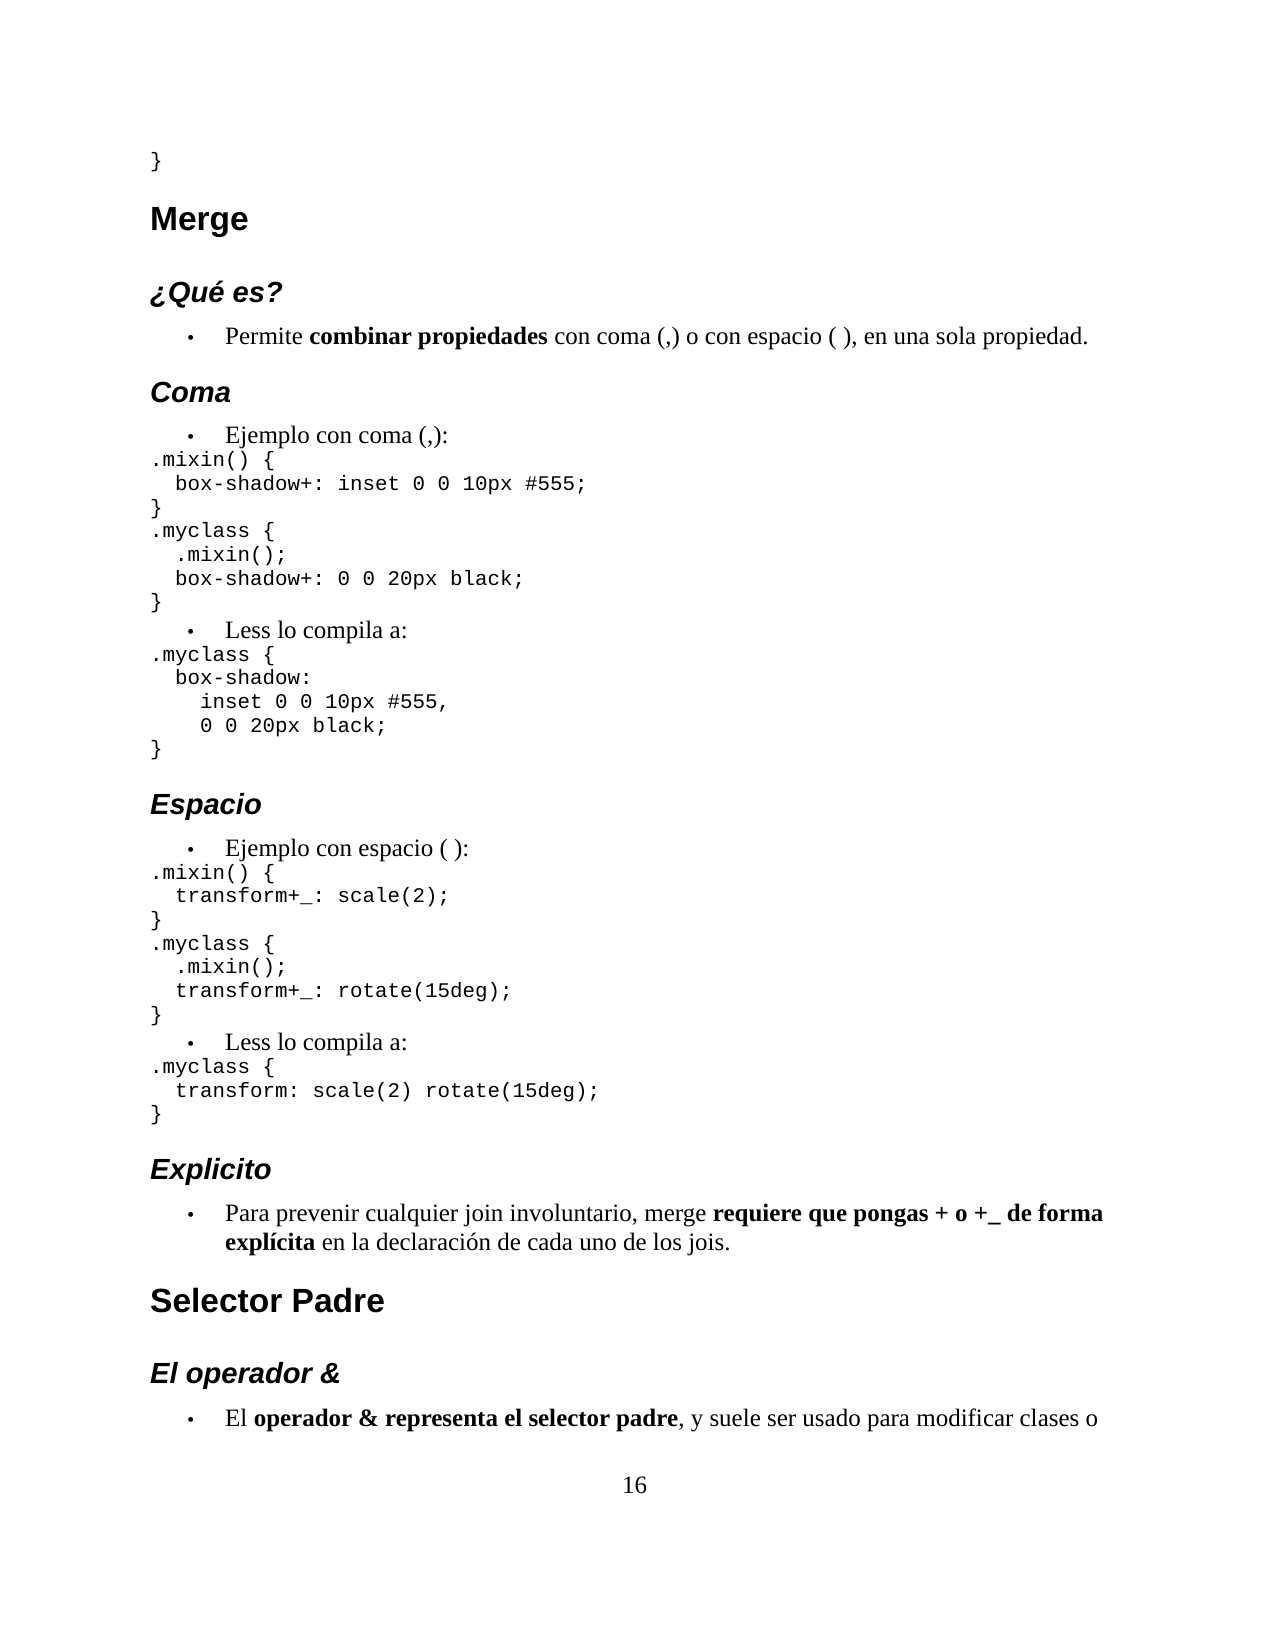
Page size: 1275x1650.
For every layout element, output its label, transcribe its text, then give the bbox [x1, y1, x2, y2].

text .mixin() { [150, 862, 1125, 885]
text .mixin(); [150, 544, 1125, 568]
text transform: scale(2) rotate(15deg); [150, 1079, 1125, 1103]
text transform+_: scale(2); [150, 885, 1125, 909]
list Permite combinar propiedades con coma (,) o con espacio ( ), en una sola propiedad. [187, 321, 1125, 349]
subtitle Merge [150, 199, 1125, 237]
text .mixin(); [150, 956, 1125, 980]
text box-shadow: [150, 667, 1125, 691]
text } [150, 738, 1125, 762]
subtitle Espacio [150, 787, 1125, 820]
text } [150, 497, 1125, 520]
text box-shadow+: inset 0 0 10px #555; [150, 473, 1125, 497]
text box-shadow+: 0 0 20px black; [150, 568, 1125, 591]
text } [150, 1103, 1125, 1127]
list El operador & representa el selector padre, y suele ser usado para modificar clases o [187, 1403, 1125, 1431]
text transform+_: rotate(15deg); [150, 980, 1125, 1003]
subtitle Coma [150, 374, 1125, 408]
subtitle ¿Qué es? [150, 275, 1125, 308]
text .myclass { [150, 644, 1125, 667]
list Ejemplo con coma (,): [187, 421, 1125, 449]
text 0 0 20px black; [150, 714, 1125, 738]
text .myclass { [150, 520, 1125, 544]
list Para prevenir cualquier join involuntario, merge requiere que pongas + o +_ de forma explícita en la declaración de cada uno de los jois. [187, 1198, 1125, 1255]
text .myclass { [150, 1056, 1125, 1079]
text } [150, 909, 1125, 933]
list Less lo compila a: [187, 1027, 1125, 1056]
text } [150, 591, 1125, 615]
subtitle El operador & [150, 1357, 1125, 1390]
text } [150, 1003, 1125, 1027]
text } [150, 150, 1125, 174]
text .myclass { [150, 933, 1125, 956]
text .mixin() { [150, 449, 1125, 473]
text inset 0 0 10px #555, [150, 691, 1125, 714]
list Ejemplo con espacio ( ): [187, 833, 1125, 862]
subtitle Explicito [150, 1152, 1125, 1185]
subtitle Selector Padre [150, 1280, 1125, 1319]
list Less lo compila a: [187, 615, 1125, 644]
